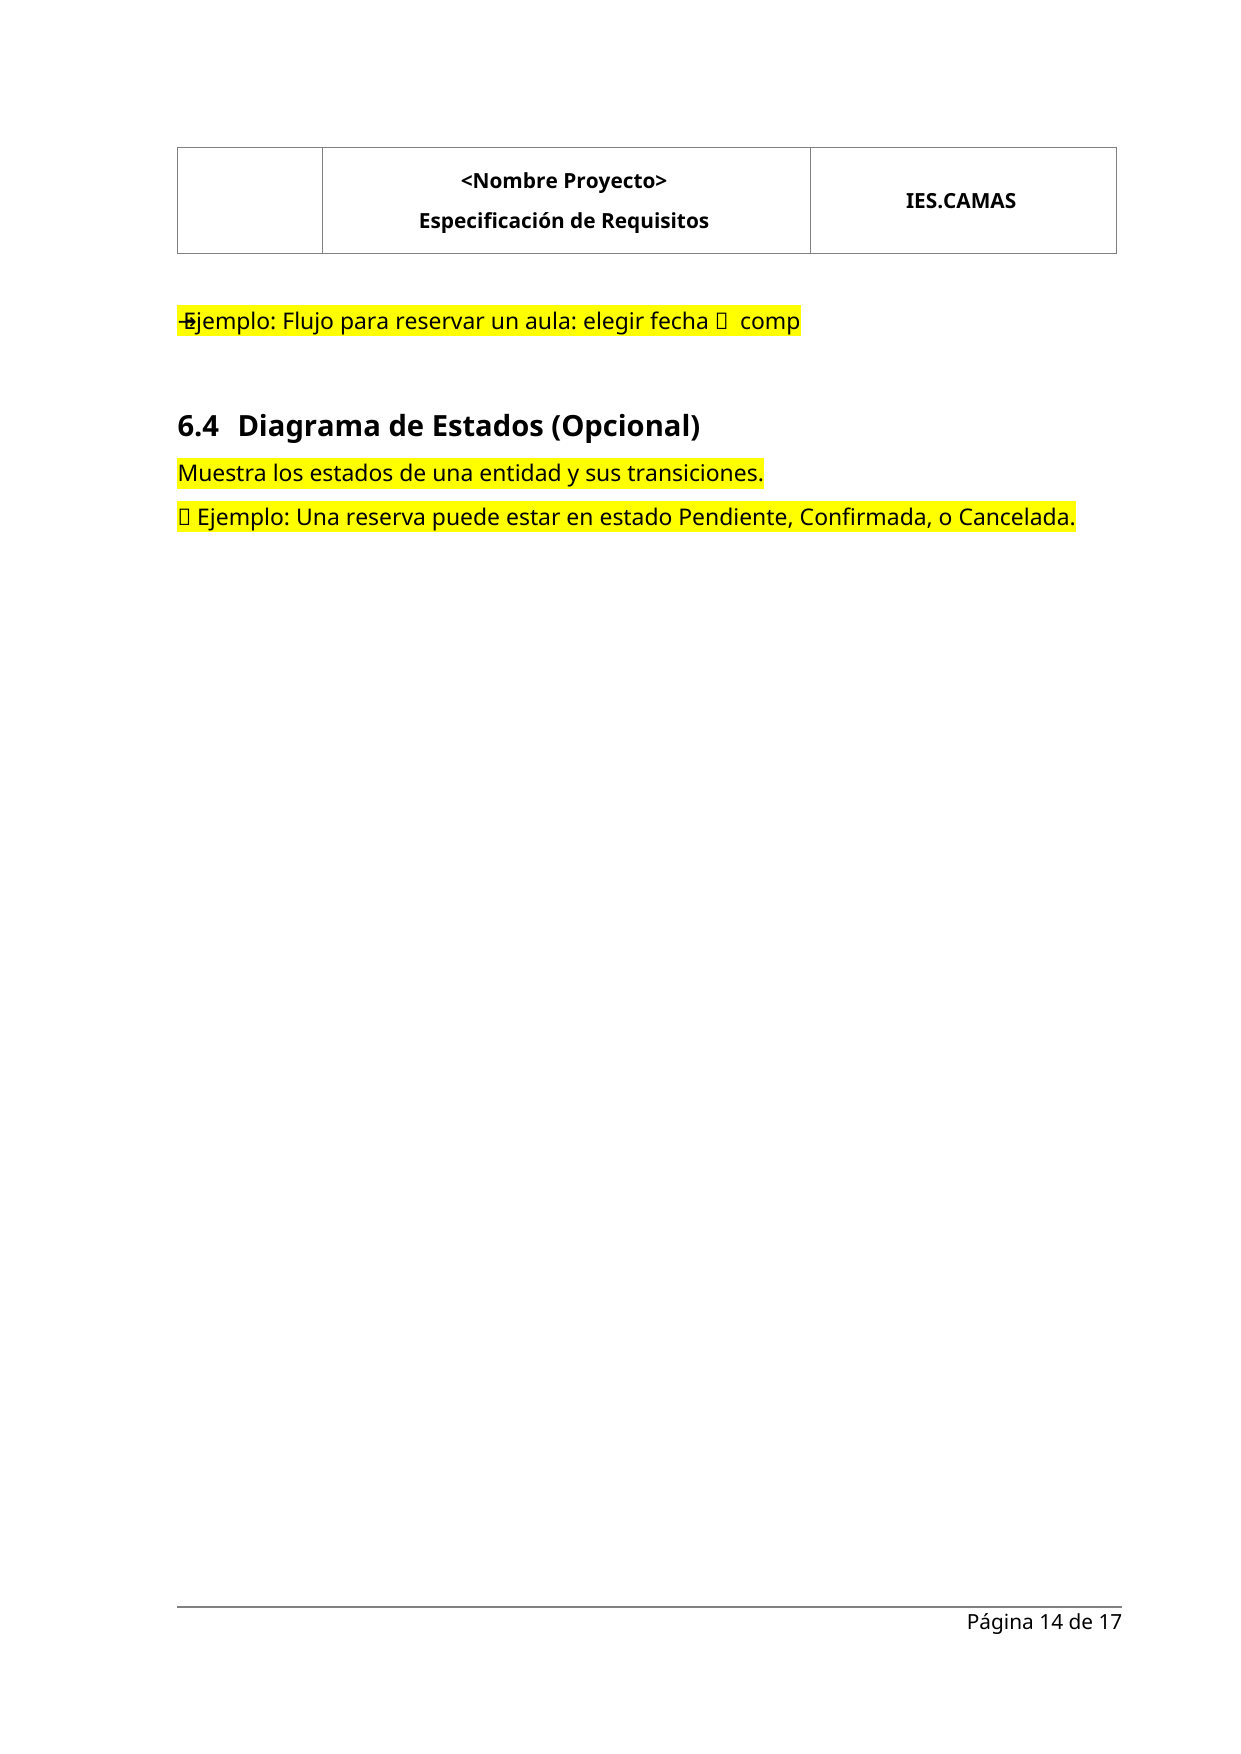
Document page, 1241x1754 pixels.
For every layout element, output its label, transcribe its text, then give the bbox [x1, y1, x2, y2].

subtitle Diagrama de Estados (Opcional) [177, 405, 1122, 445]
text Muestra los estados de una entidad y sus transiciones. [177, 457, 1122, 489]
text 🔹 Ejemplo: Una reserva puede estar en estado Pendiente, Confirmada, o Cancelada. [177, 501, 1122, 532]
text 🔹 Ejemplo: Flujo para reservar un aula: elegir fecha → comp [177, 305, 1122, 336]
